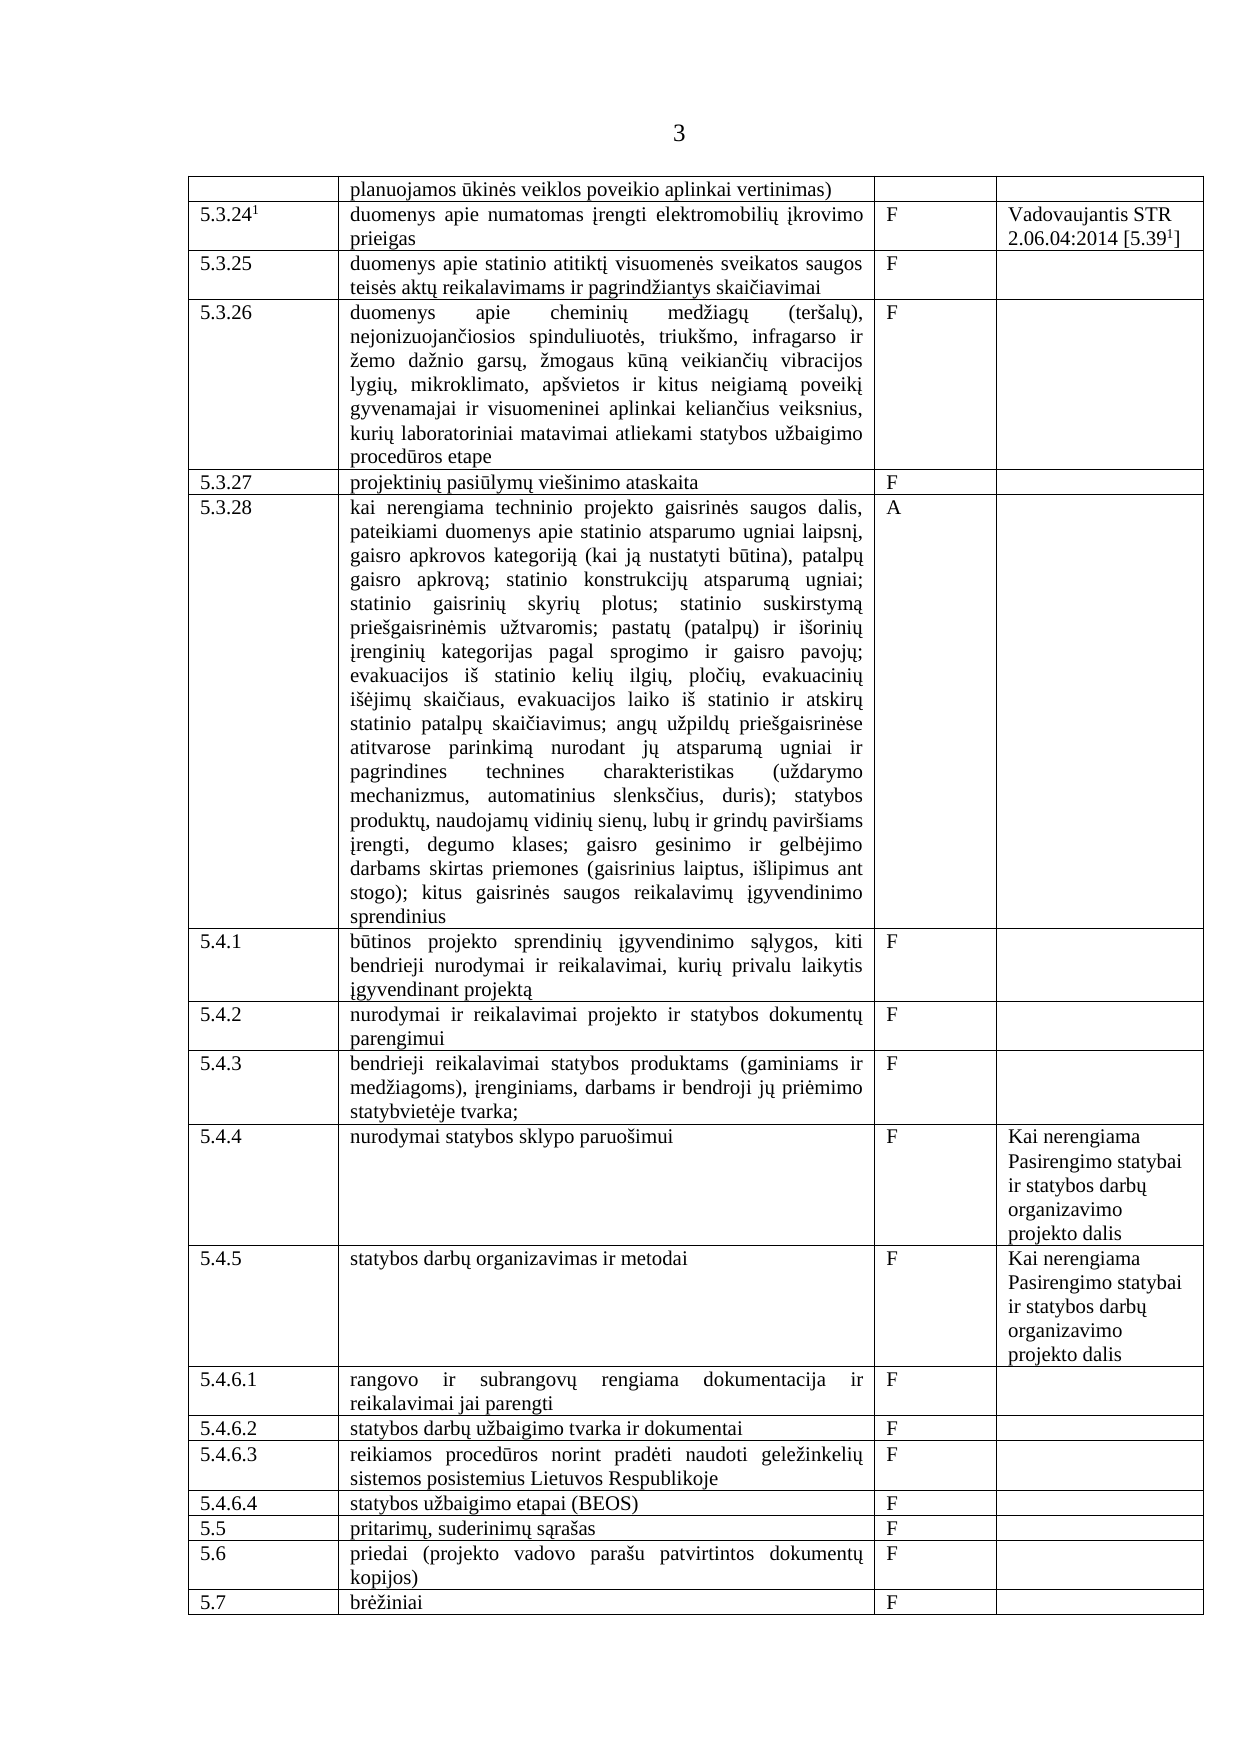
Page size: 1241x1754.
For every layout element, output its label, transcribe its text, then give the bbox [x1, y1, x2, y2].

table_cell pritarimų, suderinimų sąrašas [339, 1516, 874, 1540]
table_cell F [875, 929, 996, 1001]
table_cell nurodymai statybos sklypo paruošimui [339, 1125, 874, 1245]
table_cell [997, 1491, 1203, 1515]
table_cell [997, 1441, 1203, 1489]
table_cell Vadovaujantis STR 2.06.04:2014 [5.391] [997, 202, 1203, 250]
table_cell F [875, 1367, 996, 1415]
table_cell nurodymai ir reikalavimai projekto ir statybos dokumentų parengimui [339, 1002, 874, 1050]
table_cell F [875, 1416, 996, 1440]
table_cell [997, 1367, 1203, 1415]
table_cell [997, 1541, 1203, 1589]
table_cell [997, 495, 1203, 928]
table_cell 5.4.6.1 [189, 1367, 338, 1415]
table_cell F [875, 251, 996, 299]
table_cell brėžiniai [339, 1590, 874, 1614]
table_cell [997, 251, 1203, 299]
table_cell F [875, 1541, 996, 1589]
table_cell [997, 1051, 1203, 1123]
table_cell duomenys apie cheminių medžiagų (teršalų), nejonizuojančiosios spinduliuotės, triukšmo, infragarso ir žemo dažnio garsų, žmogaus kūną veikiančių vibracijos lygių, mikroklimato, apšvietos ir kitus neigiamą poveikį gyvenamajai ir visuomeninei aplinkai keliančius veiksnius, kurių laboratoriniai matavimai atliekami statybos užbaigimo procedūros etape [339, 300, 874, 468]
table_cell statybos darbų organizavimas ir metodai [339, 1246, 874, 1366]
table_cell 5.3.25 [189, 251, 338, 299]
table_cell 5.4.6.2 [189, 1416, 338, 1440]
table_cell statybos darbų užbaigimo tvarka ir dokumentai [339, 1416, 874, 1440]
table_cell rangovo ir subrangovų rengiama dokumentacija ir reikalavimai jai parengti [339, 1367, 874, 1415]
table_cell planuojamos ūkinės veiklos poveikio aplinkai vertinimas) [339, 177, 874, 201]
table_cell projektinių pasiūlymų viešinimo ataskaita [339, 470, 874, 494]
table_cell reikiamos procedūros norint pradėti naudoti geležinkelių sistemos posistemius Lietuvos Respublikoje [339, 1441, 874, 1489]
table_cell A [875, 495, 996, 928]
table_cell 5.4.2 [189, 1002, 338, 1050]
table_cell būtinos projekto sprendinių įgyvendinimo sąlygos, kiti bendrieji nurodymai ir reikalavimai, kurių privalu laikytis įgyvendinant projektą [339, 929, 874, 1001]
table_cell 5.3.27 [189, 470, 338, 494]
table_cell F [875, 1441, 996, 1489]
table_cell 5.5 [189, 1516, 338, 1540]
table_cell [997, 1590, 1203, 1614]
table_cell 5.4.4 [189, 1125, 338, 1245]
table_cell statybos užbaigimo etapai (BEOS) [339, 1491, 874, 1515]
table_cell F [875, 1002, 996, 1050]
table_cell [997, 470, 1203, 494]
table_cell duomenys apie numatomas įrengti elektromobilių įkrovimo prieigas [339, 202, 874, 250]
table_cell 5.3.26 [189, 300, 338, 468]
table_cell Kai nerengiama Pasirengimo statybai ir statybos darbų organizavimo projekto dalis [997, 1125, 1203, 1245]
table_cell priedai (projekto vadovo parašu patvirtintos dokumentų kopijos) [339, 1541, 874, 1589]
table_cell 5.7 [189, 1590, 338, 1614]
table_cell F [875, 300, 996, 468]
table_cell [997, 1416, 1203, 1440]
table_cell duomenys apie statinio atitiktį visuomenės sveikatos saugos teisės aktų reikalavimams ir pagrindžiantys skaičiavimai [339, 251, 874, 299]
table_cell [875, 177, 996, 201]
table_cell 5.4.1 [189, 929, 338, 1001]
table_cell 5.4.5 [189, 1246, 338, 1366]
table_cell F [875, 1491, 996, 1515]
table_cell [997, 300, 1203, 468]
table_cell F [875, 1051, 996, 1123]
table_cell F [875, 1125, 996, 1245]
table_cell Kai nerengiama Pasirengimo statybai ir statybos darbų organizavimo projekto dalis [997, 1246, 1203, 1366]
table_cell F [875, 1516, 996, 1540]
table_cell [997, 177, 1203, 201]
table_cell [997, 929, 1203, 1001]
table_cell bendrieji reikalavimai statybos produktams (gaminiams ir medžiagoms), įrenginiams, darbams ir bendroji jų priėmimo statybvietėje tvarka; [339, 1051, 874, 1123]
table_cell [189, 177, 338, 201]
table_cell [997, 1516, 1203, 1540]
table_cell [997, 1002, 1203, 1050]
table_cell F [875, 1246, 996, 1366]
table_cell 5.4.6.3 [189, 1441, 338, 1489]
table_cell 5.4.6.4 [189, 1491, 338, 1515]
table_cell F [875, 202, 996, 250]
table_cell 5.6 [189, 1541, 338, 1589]
table_cell F [875, 470, 996, 494]
table_cell 5.4.3 [189, 1051, 338, 1123]
table_cell F [875, 1590, 996, 1614]
table_cell 5.3.28 [189, 495, 338, 928]
table_cell kai nerengiama techninio projekto gaisrinės saugos dalis, pateikiami duomenys apie statinio atsparumo ugniai laipsnį, gaisro apkrovos kategoriją (kai ją nustatyti būtina), patalpų gaisro apkrovą; statinio konstrukcijų atsparumą ugniai; statinio gaisrinių skyrių plotus; statinio suskirstymą priešgaisrinėmis užtvaromis; pastatų (patalpų) ir išorinių įrenginių kategorijas pagal sprogimo ir gaisro pavojų; evakuacijos iš statinio kelių ilgių, pločių, evakuacinių išėjimų skaičiaus, evakuacijos laiko iš statinio ir atskirų statinio patalpų skaičiavimus; angų užpildų priešgaisrinėse atitvarose parinkimą nurodant jų atsparumą ugniai ir pagrindines technines charakteristikas (uždarymo mechanizmus, automatinius slenksčius, duris); statybos produktų, naudojamų vidinių sienų, lubų ir grindų paviršiams įrengti, degumo klases; gaisro gesinimo ir gelbėjimo darbams skirtas priemones (gaisrinius laiptus, išlipimus ant stogo); kitus gaisrinės saugos reikalavimų įgyvendinimo sprendinius [339, 495, 874, 928]
table_cell 5.3.241 [189, 202, 338, 250]
